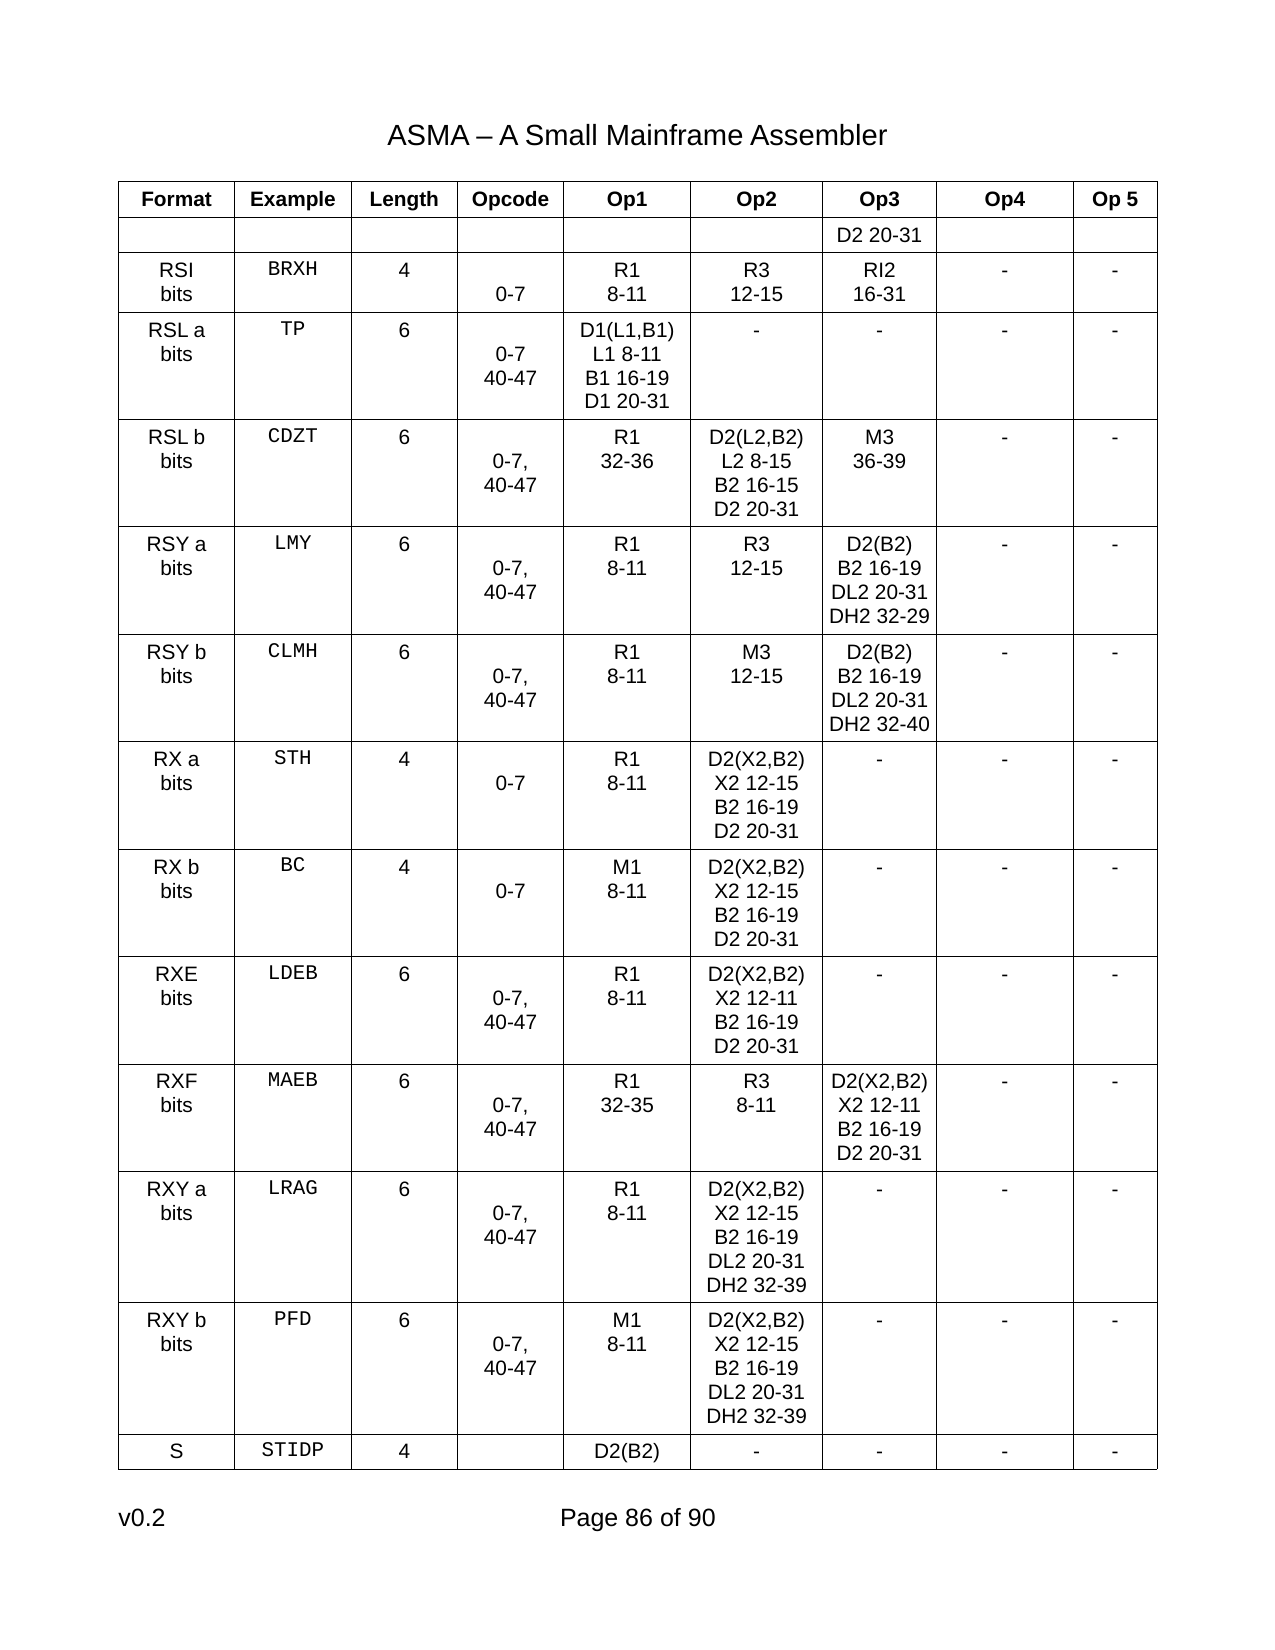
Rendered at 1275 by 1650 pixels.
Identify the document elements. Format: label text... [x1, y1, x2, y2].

table_cell RXF bits [119, 1065, 234, 1171]
table_cell - [823, 742, 936, 849]
table_cell - [1074, 957, 1157, 1063]
table_cell BRXH [235, 253, 351, 312]
table_cell MAEB [235, 1065, 351, 1171]
table_cell PFD [235, 1303, 351, 1433]
table_cell - [937, 1303, 1073, 1433]
table_header Length [352, 182, 457, 217]
table_cell - [1074, 1172, 1157, 1302]
table_cell - [1074, 1435, 1157, 1469]
table_cell [458, 218, 563, 252]
table_header Op1 [564, 182, 690, 217]
table_cell - [1074, 742, 1157, 849]
table_cell RSL a bits [119, 313, 234, 419]
table_cell BC [235, 850, 351, 956]
table_cell - [937, 635, 1073, 741]
table_header Op4 [937, 182, 1073, 217]
table_cell D1(L1,B1) L1 8-11 B1 16-19 D1 20-31 [564, 313, 690, 419]
table_cell D2(X2,B2) X2 12-15 B2 16-19 DL2 20-31 DH2 32-39 [691, 1303, 822, 1433]
table_cell - [691, 313, 822, 419]
table_header Op2 [691, 182, 822, 217]
table_cell RX b bits [119, 850, 234, 956]
table_cell - [937, 313, 1073, 419]
table_cell D2 20-31 [823, 218, 936, 252]
table_cell LDEB [235, 957, 351, 1063]
table_cell - [937, 253, 1073, 312]
table_cell [458, 1435, 563, 1469]
table_cell - [937, 742, 1073, 849]
table_cell D2(X2,B2) X2 12-11 B2 16-19 D2 20-31 [691, 957, 822, 1063]
table_cell 6 [352, 957, 457, 1063]
table_header Format [119, 182, 234, 217]
table_cell R1 8-11 [564, 742, 690, 849]
table_cell M1 8-11 [564, 1303, 690, 1433]
table_cell D2(B2) B2 16-19 DL2 20-31 DH2 32-29 [823, 527, 936, 634]
table_header Op3 [823, 182, 936, 217]
table_cell [352, 218, 457, 252]
table_cell STIDP [235, 1435, 351, 1469]
table_cell R3 12-15 [691, 527, 822, 634]
table_cell STH [235, 742, 351, 849]
table_cell R1 8-11 [564, 253, 690, 312]
table_cell D2(X2,B2) X2 12-15 B2 16-19 D2 20-31 [691, 850, 822, 956]
table_cell - [1074, 1303, 1157, 1433]
table_cell RSL b bits [119, 420, 234, 526]
table_cell M3 36-39 [823, 420, 936, 526]
table_cell RX a bits [119, 742, 234, 849]
table_cell 0-7, 40-47 [458, 1303, 563, 1433]
table_cell - [1074, 420, 1157, 526]
table_cell - [691, 1435, 822, 1469]
table_cell R1 32-35 [564, 1065, 690, 1171]
table_cell M3 12-15 [691, 635, 822, 741]
table_cell - [823, 1435, 936, 1469]
table_cell 0-7 40-47 [458, 313, 563, 419]
table_cell RSY a bits [119, 527, 234, 634]
table_cell 0-7, 40-47 [458, 527, 563, 634]
table_cell D2(X2,B2) X2 12-15 B2 16-19 D2 20-31 [691, 742, 822, 849]
table_cell LMY [235, 527, 351, 634]
table_cell TP [235, 313, 351, 419]
table_cell 6 [352, 313, 457, 419]
table_cell 6 [352, 527, 457, 634]
table_header Opcode [458, 182, 563, 217]
table_cell 4 [352, 1435, 457, 1469]
table_cell - [937, 1435, 1073, 1469]
table_cell 4 [352, 850, 457, 956]
table_cell 0-7 [458, 850, 563, 956]
table_cell RSY b bits [119, 635, 234, 741]
table_header Example [235, 182, 351, 217]
table_cell - [1074, 635, 1157, 741]
table_cell - [1074, 218, 1157, 252]
table_cell - [937, 527, 1073, 634]
table_cell - [1074, 1065, 1157, 1171]
table_cell - [823, 850, 936, 956]
table_cell - [1074, 313, 1157, 419]
table_cell 6 [352, 420, 457, 526]
table_cell R1 8-11 [564, 1172, 690, 1302]
table_cell 6 [352, 1065, 457, 1171]
table_cell - [823, 313, 936, 419]
table_cell 0-7, 40-47 [458, 957, 563, 1063]
table_cell R3 12-15 [691, 253, 822, 312]
table_cell LRAG [235, 1172, 351, 1302]
table_header Op 5 [1074, 182, 1157, 217]
table_cell - [1074, 253, 1157, 312]
table_cell - [1074, 527, 1157, 634]
table_cell - [937, 1065, 1073, 1171]
table_cell RXY b bits [119, 1303, 234, 1433]
table_cell - [937, 420, 1073, 526]
table_cell - [937, 218, 1073, 252]
table_cell 0-7, 40-47 [458, 1065, 563, 1171]
table_cell D2(B2) [564, 1435, 690, 1469]
table_cell M1 8-11 [564, 850, 690, 956]
table_cell 0-7 [458, 253, 563, 312]
table_cell [235, 218, 351, 252]
table_cell R1 8-11 [564, 527, 690, 634]
table_cell D2(X2,B2) X2 12-15 B2 16-19 DL2 20-31 DH2 32-39 [691, 1172, 822, 1302]
table_cell R1 8-11 [564, 635, 690, 741]
table_cell [691, 218, 822, 252]
table_cell 6 [352, 635, 457, 741]
table_cell - [937, 850, 1073, 956]
table_cell 6 [352, 1303, 457, 1433]
table_cell R1 32-36 [564, 420, 690, 526]
table_cell - [823, 1303, 936, 1433]
table_cell [119, 218, 234, 252]
table_cell 4 [352, 253, 457, 312]
table_cell RI2 16-31 [823, 253, 936, 312]
table_cell 6 [352, 1172, 457, 1302]
table_cell CDZT [235, 420, 351, 526]
table_cell 4 [352, 742, 457, 849]
table_cell RXY a bits [119, 1172, 234, 1302]
table_cell D2(X2,B2) X2 12-11 B2 16-19 D2 20-31 [823, 1065, 936, 1171]
table_cell - [1074, 850, 1157, 956]
table_cell 0-7, 40-47 [458, 420, 563, 526]
table_cell R3 8-11 [691, 1065, 822, 1171]
table_cell D2(B2) B2 16-19 DL2 20-31 DH2 32-40 [823, 635, 936, 741]
table_cell - [937, 1172, 1073, 1302]
table_cell [564, 218, 690, 252]
table_cell S [119, 1435, 234, 1469]
table_cell RSI bits [119, 253, 234, 312]
table_cell CLMH [235, 635, 351, 741]
table_cell 0-7, 40-47 [458, 1172, 563, 1302]
table_cell R1 8-11 [564, 957, 690, 1063]
table_cell D2(L2,B2) L2 8-15 B2 16-15 D2 20-31 [691, 420, 822, 526]
table_cell - [937, 957, 1073, 1063]
table_cell RXE bits [119, 957, 234, 1063]
table_cell 0-7 [458, 742, 563, 849]
table_cell 0-7, 40-47 [458, 635, 563, 741]
table_cell - [823, 957, 936, 1063]
table_cell - [823, 1172, 936, 1302]
